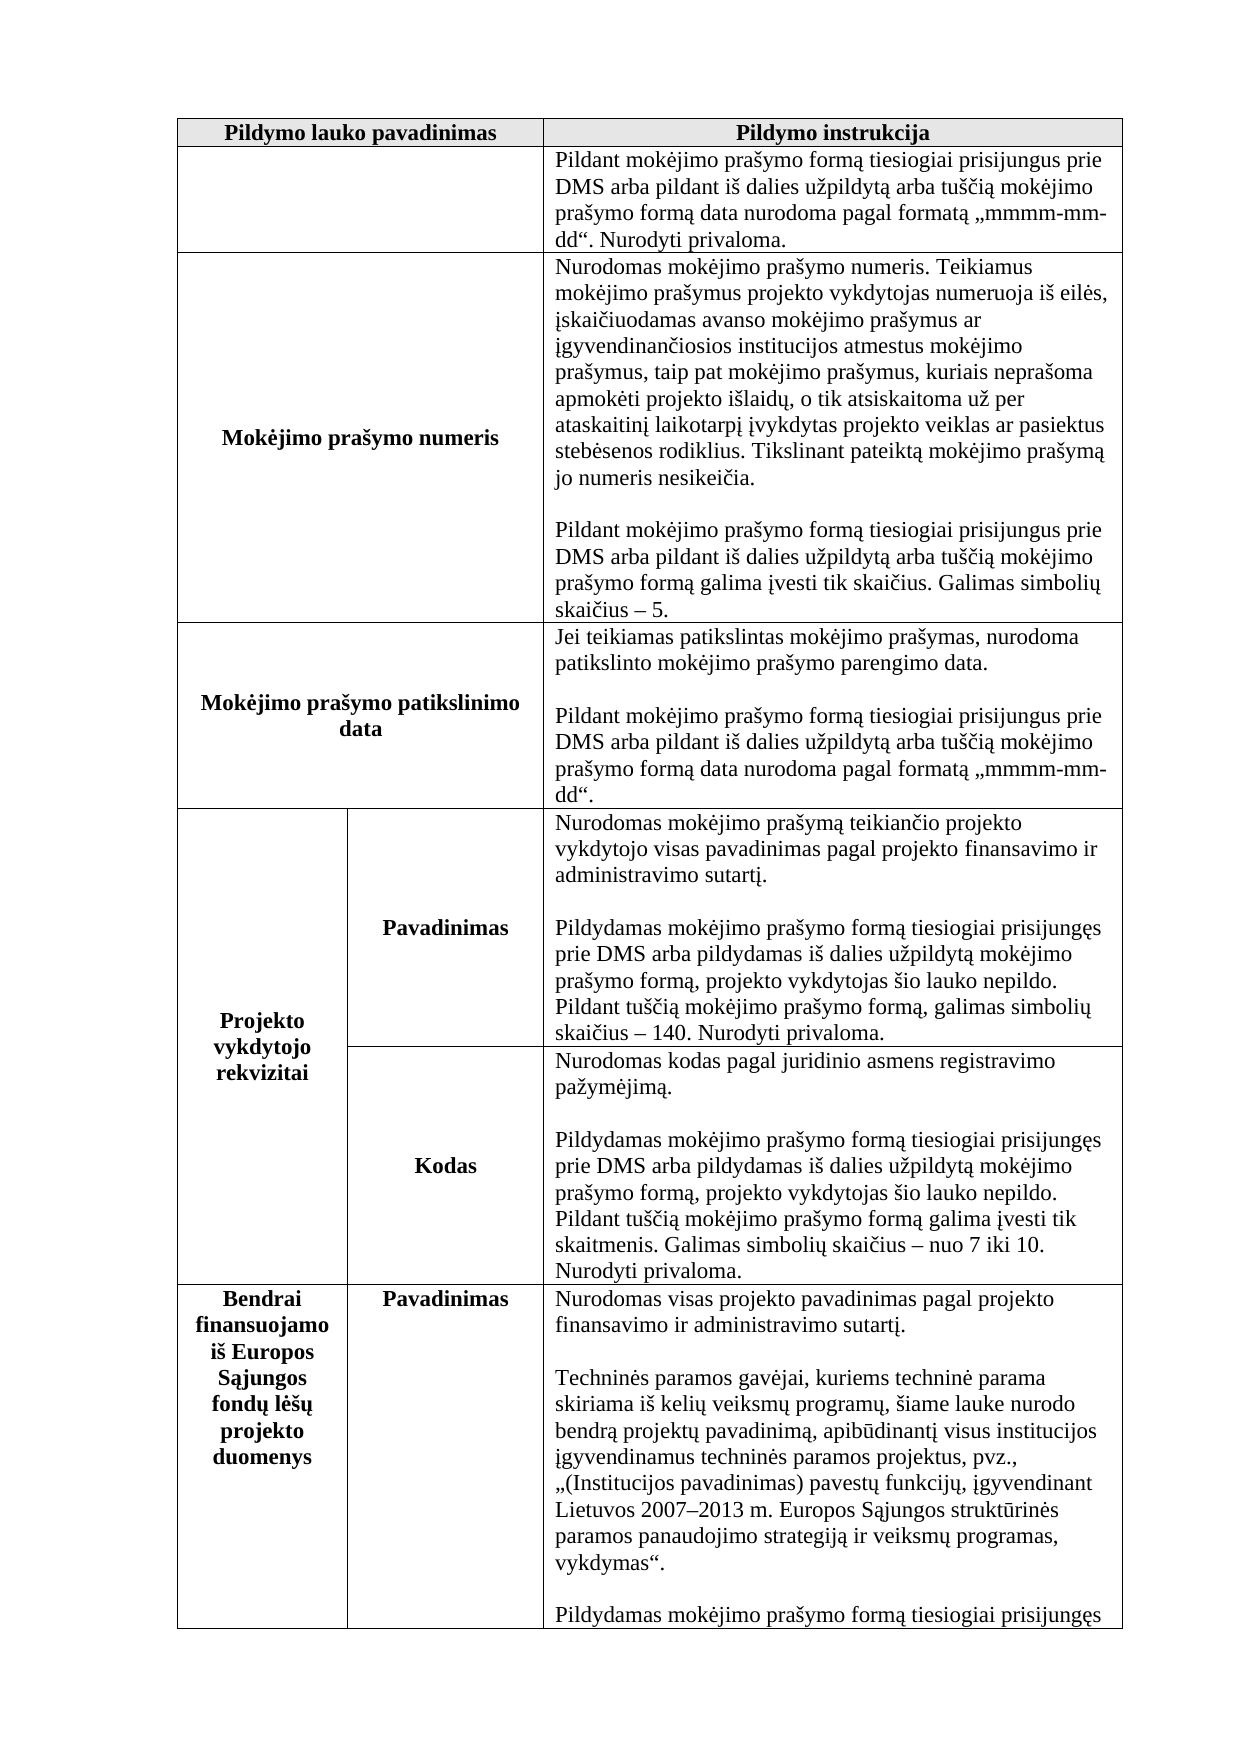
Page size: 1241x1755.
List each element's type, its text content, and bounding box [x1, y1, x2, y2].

table_cell Projekto vykdytojo rekvizitai [178, 809, 347, 1284]
table_cell Pavadinimas [348, 809, 543, 1046]
table_cell Kodas [348, 1047, 543, 1284]
table_header Pildymo instrukcija [544, 119, 1122, 146]
table_cell Nurodomas mokėjimo prašymą teikiančio projekto vykdytojo visas pavadinimas pagal projekto finansavimo ir administravimo sutartį. Pildydamas mokėjimo prašymo formą tiesiogiai prisijungęs prie DMS arba pildydamas iš dalies užpildytą mokėjimo prašymo formą, projekto vykdytojas šio lauko nepildo. Pildant tuščią mokėjimo prašymo formą, galimas simbolių skaičius – 140. Nurodyti privaloma. [544, 809, 1122, 1046]
table_header Pildymo lauko pavadinimas [178, 119, 543, 146]
table_cell Nurodomas visas projekto pavadinimas pagal projekto finansavimo ir administravimo sutartį. Techninės paramos gavėjai, kuriems techninė parama skiriama iš kelių veiksmų programų, šiame lauke nurodo bendrą projektų pavadinimą, apibūdinantį visus institucijos įgyvendinamus techninės paramos projektus, pvz., „(Institucijos pavadinimas) pavestų funkcijų, įgyvendinant Lietuvos 2007–2013 m. Europos Sąjungos struktūrinės paramos panaudojimo strategiją ir veiksmų programas, vykdymas“. Pildydamas mokėjimo prašymo formą tiesiogiai prisijungęs [544, 1285, 1122, 1628]
table_cell [178, 147, 543, 252]
table_cell Nurodomas kodas pagal juridinio asmens registravimo pažymėjimą. Pildydamas mokėjimo prašymo formą tiesiogiai prisijungęs prie DMS arba pildydamas iš dalies užpildytą mokėjimo prašymo formą, projekto vykdytojas šio lauko nepildo. Pildant tuščią mokėjimo prašymo formą galima įvesti tik skaitmenis. Galimas simbolių skaičius – nuo 7 iki 10. Nurodyti privaloma. [544, 1047, 1122, 1284]
table_cell Mokėjimo prašymo numeris [178, 253, 543, 622]
table_cell Nurodomas mokėjimo prašymo numeris. Teikiamus mokėjimo prašymus projekto vykdytojas numeruoja iš eilės, įskaičiuodamas avanso mokėjimo prašymus ar įgyvendinančiosios institucijos atmestus mokėjimo prašymus, taip pat mokėjimo prašymus, kuriais neprašoma apmokėti projekto išlaidų, o tik atsiskaitoma už per ataskaitinį laikotarpį įvykdytas projekto veiklas ar pasiektus stebėsenos rodiklius. Tikslinant pateiktą mokėjimo prašymą jo numeris nesikeičia. Pildant mokėjimo prašymo formą tiesiogiai prisijungus prie DMS arba pildant iš dalies užpildytą arba tuščią mokėjimo prašymo formą galima įvesti tik skaičius. Galimas simbolių skaičius – 5. [544, 253, 1122, 622]
table_cell Bendrai finansuojamo iš Europos Sąjungos fondų lėšų projekto duomenys [178, 1285, 347, 1628]
table_cell Pavadinimas [348, 1285, 543, 1628]
table_cell Mokėjimo prašymo patikslinimo data [178, 623, 543, 807]
table_cell Jei teikiamas patikslintas mokėjimo prašymas, nurodoma patikslinto mokėjimo prašymo parengimo data. Pildant mokėjimo prašymo formą tiesiogiai prisijungus prie DMS arba pildant iš dalies užpildytą arba tuščią mokėjimo prašymo formą data nurodoma pagal formatą „mmmm-mm-dd“. [544, 623, 1122, 807]
table_cell Pildant mokėjimo prašymo formą tiesiogiai prisijungus prie DMS arba pildant iš dalies užpildytą arba tuščią mokėjimo prašymo formą data nurodoma pagal formatą „mmmm-mm-dd“. Nurodyti privaloma. [544, 147, 1122, 252]
